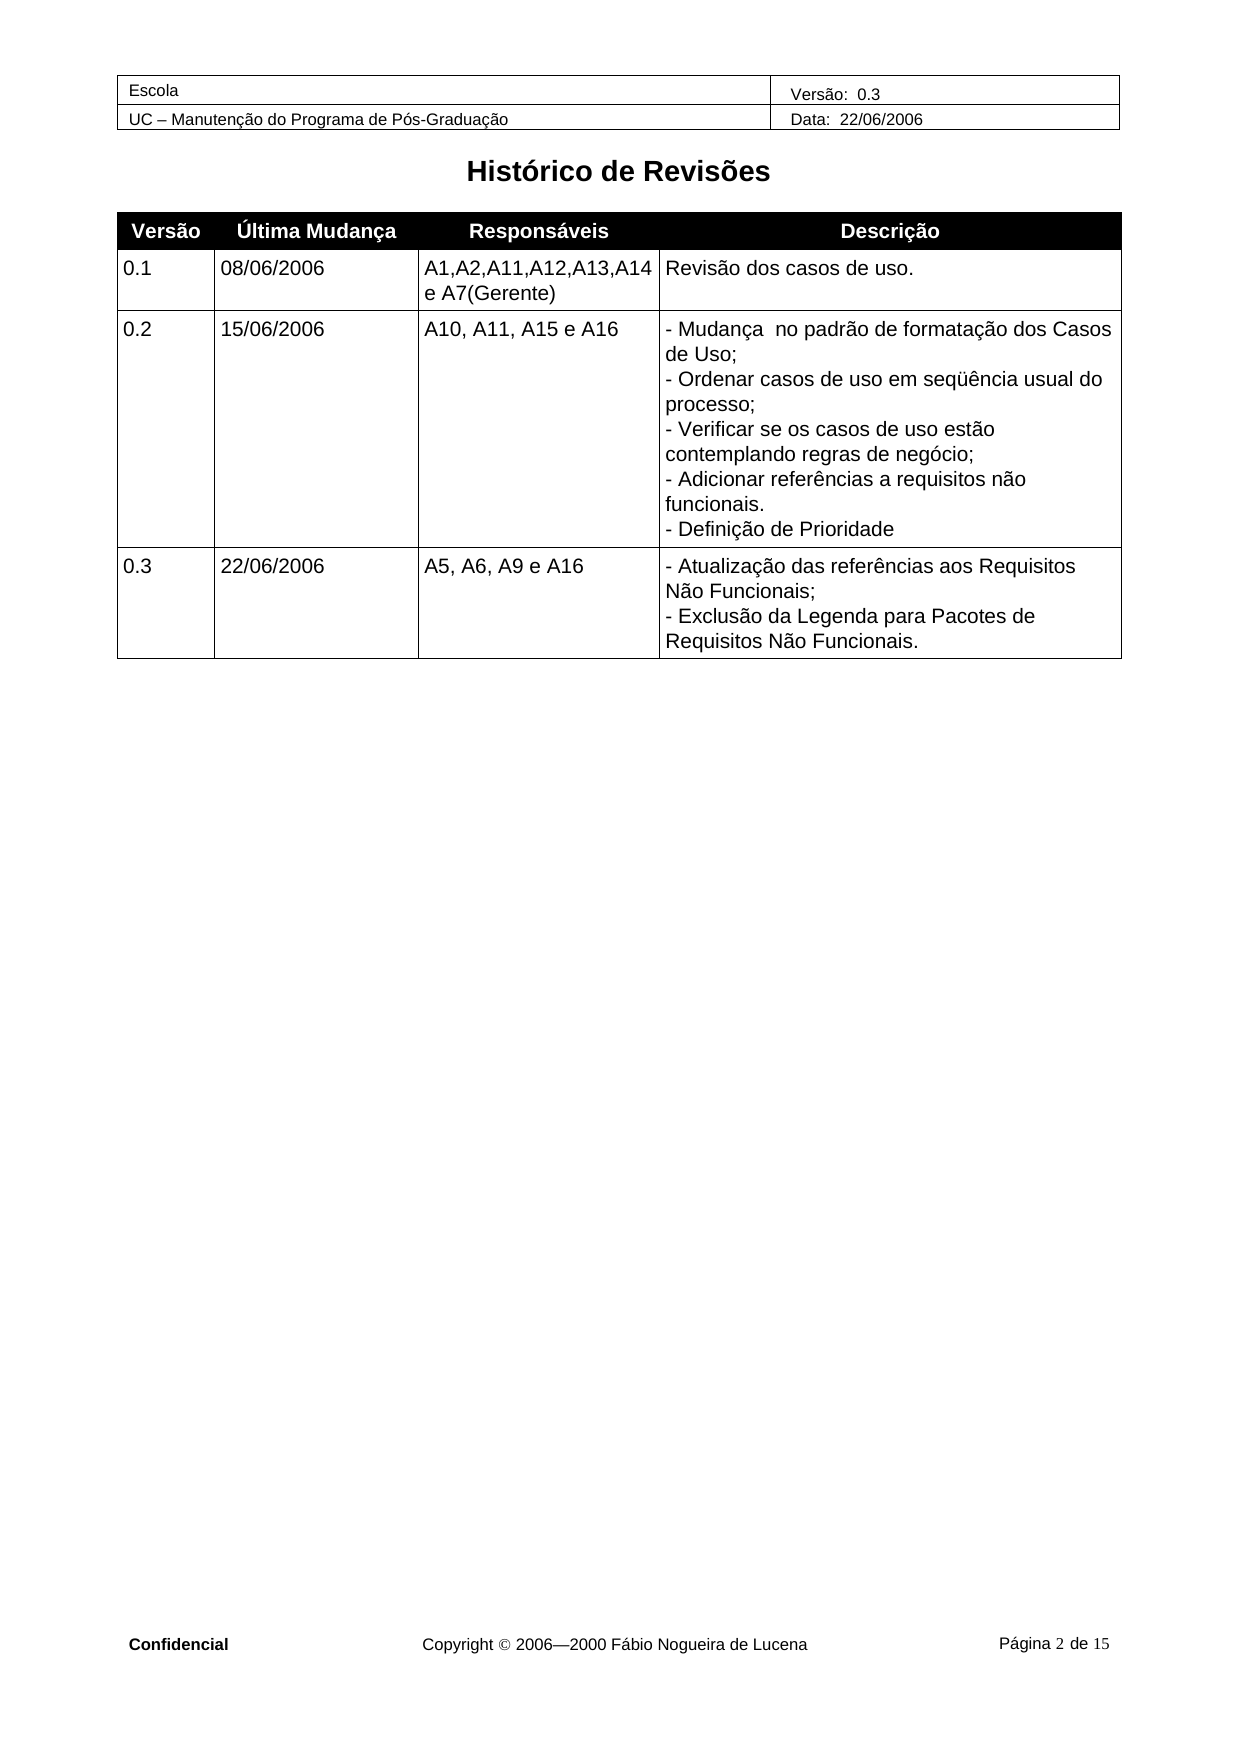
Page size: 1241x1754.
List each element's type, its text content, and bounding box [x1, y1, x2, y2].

table_cell 0.2 [118, 311, 214, 547]
table_cell A5, A6, A9 e A16 [419, 548, 659, 658]
table_cell Revisão dos casos de uso. [660, 250, 1121, 310]
table_header Última Mudança [215, 213, 418, 249]
table_cell 15/06/2006 [215, 311, 418, 547]
text Histórico de Revisões [117, 154, 1120, 187]
table_cell - Atualização das referências aos Requisitos Não Funcionais; - Exclusão da Legenda para Pacotes de Requisitos Não Funcionais. [660, 548, 1121, 658]
table_cell 22/06/2006 [215, 548, 418, 658]
table_cell - Mudança no padrão de formatação dos Casos de Uso; - Ordenar casos de uso em seqüência usual do processo; - Verificar se os casos de uso estão contemplando regras de negócio; - Adicionar referências a requisitos não funcionais. - Definição de Prioridade [660, 311, 1121, 547]
table_cell A1,A2,A11,A12,A13,A14 e A7(Gerente) [419, 250, 659, 310]
table_header Versão [118, 213, 214, 249]
table_header Responsáveis [419, 213, 659, 249]
table_cell A10, A11, A15 e A16 [419, 311, 659, 547]
table_cell 0.1 [118, 250, 214, 310]
table_header Descrição [660, 213, 1121, 249]
table_cell 08/06/2006 [215, 250, 418, 310]
table_cell 0.3 [118, 548, 214, 658]
